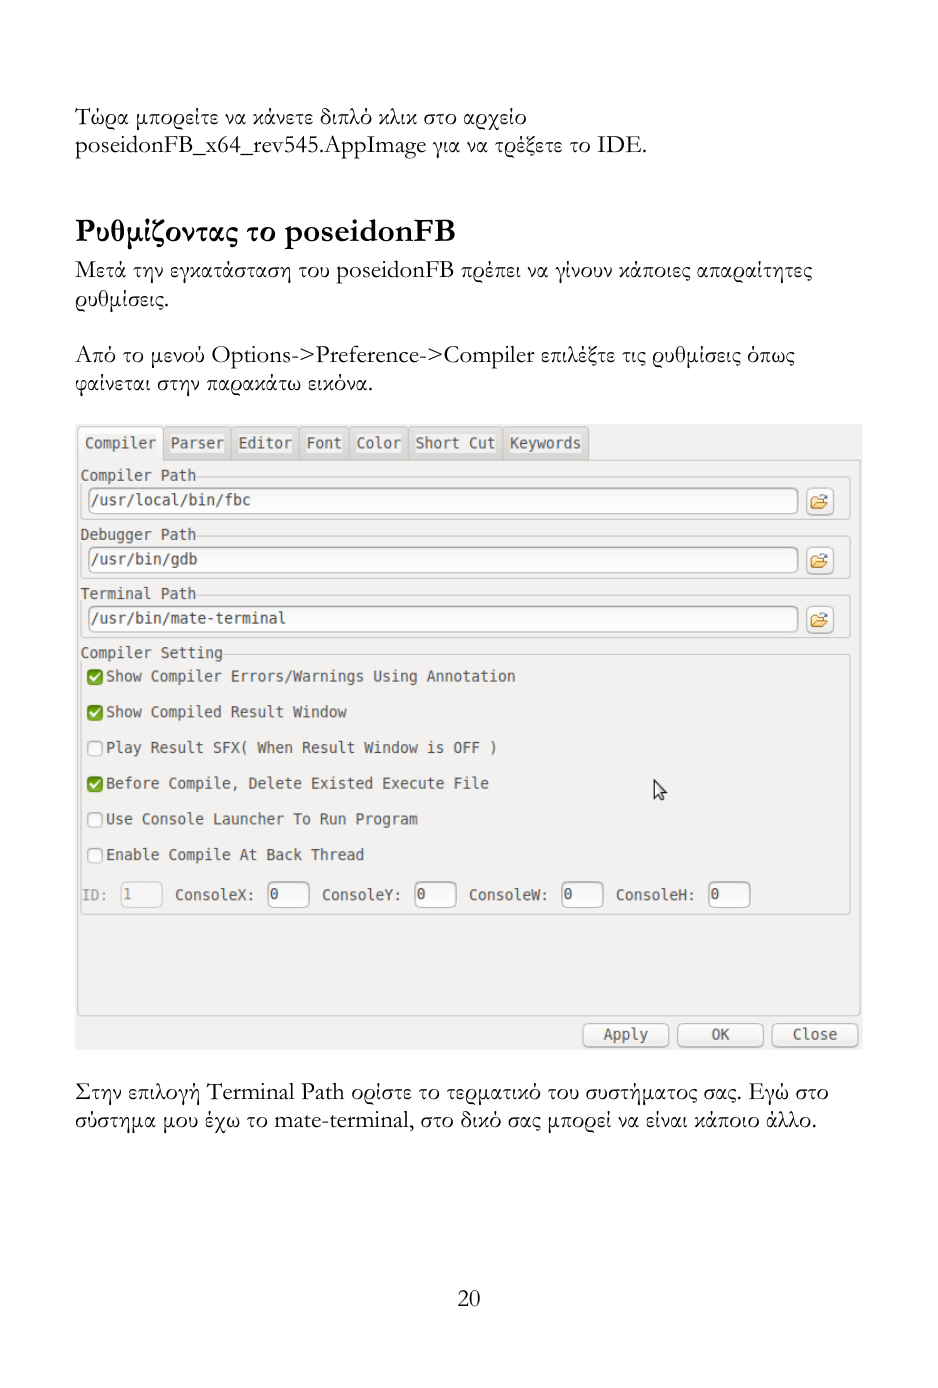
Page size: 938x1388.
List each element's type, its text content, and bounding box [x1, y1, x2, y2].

text Από το μενού Options->Preference->Compiler επιλέξτε τις ρυθμίσεις όπως φαίνεται στην παρακάτω εικόνα. [75, 341, 862, 397]
picture [75, 424, 863, 1050]
text Τώρα μπορείτε να κάνετε διπλό κλικ στο αρχείο poseidonFB_x64_rev545.AppImage για να τρέξετε το IDE. [75, 103, 862, 159]
text Στην επιλογή Terminal Path ορίστε το τερματικό του συστήματος σας. Εγώ στο σύστημα μου έχω το mate-terminal, στο δικό σας μπορεί να είναι κάποιο άλλο. [75, 1078, 862, 1134]
subtitle Ρυθμίζοντας το poseidonFB [75, 212, 862, 250]
text Μετά την εγκατάσταση του poseidonFB πρέπει να γίνουν κάποιες απαραίτητες ρυθμίσεις. [75, 256, 862, 312]
